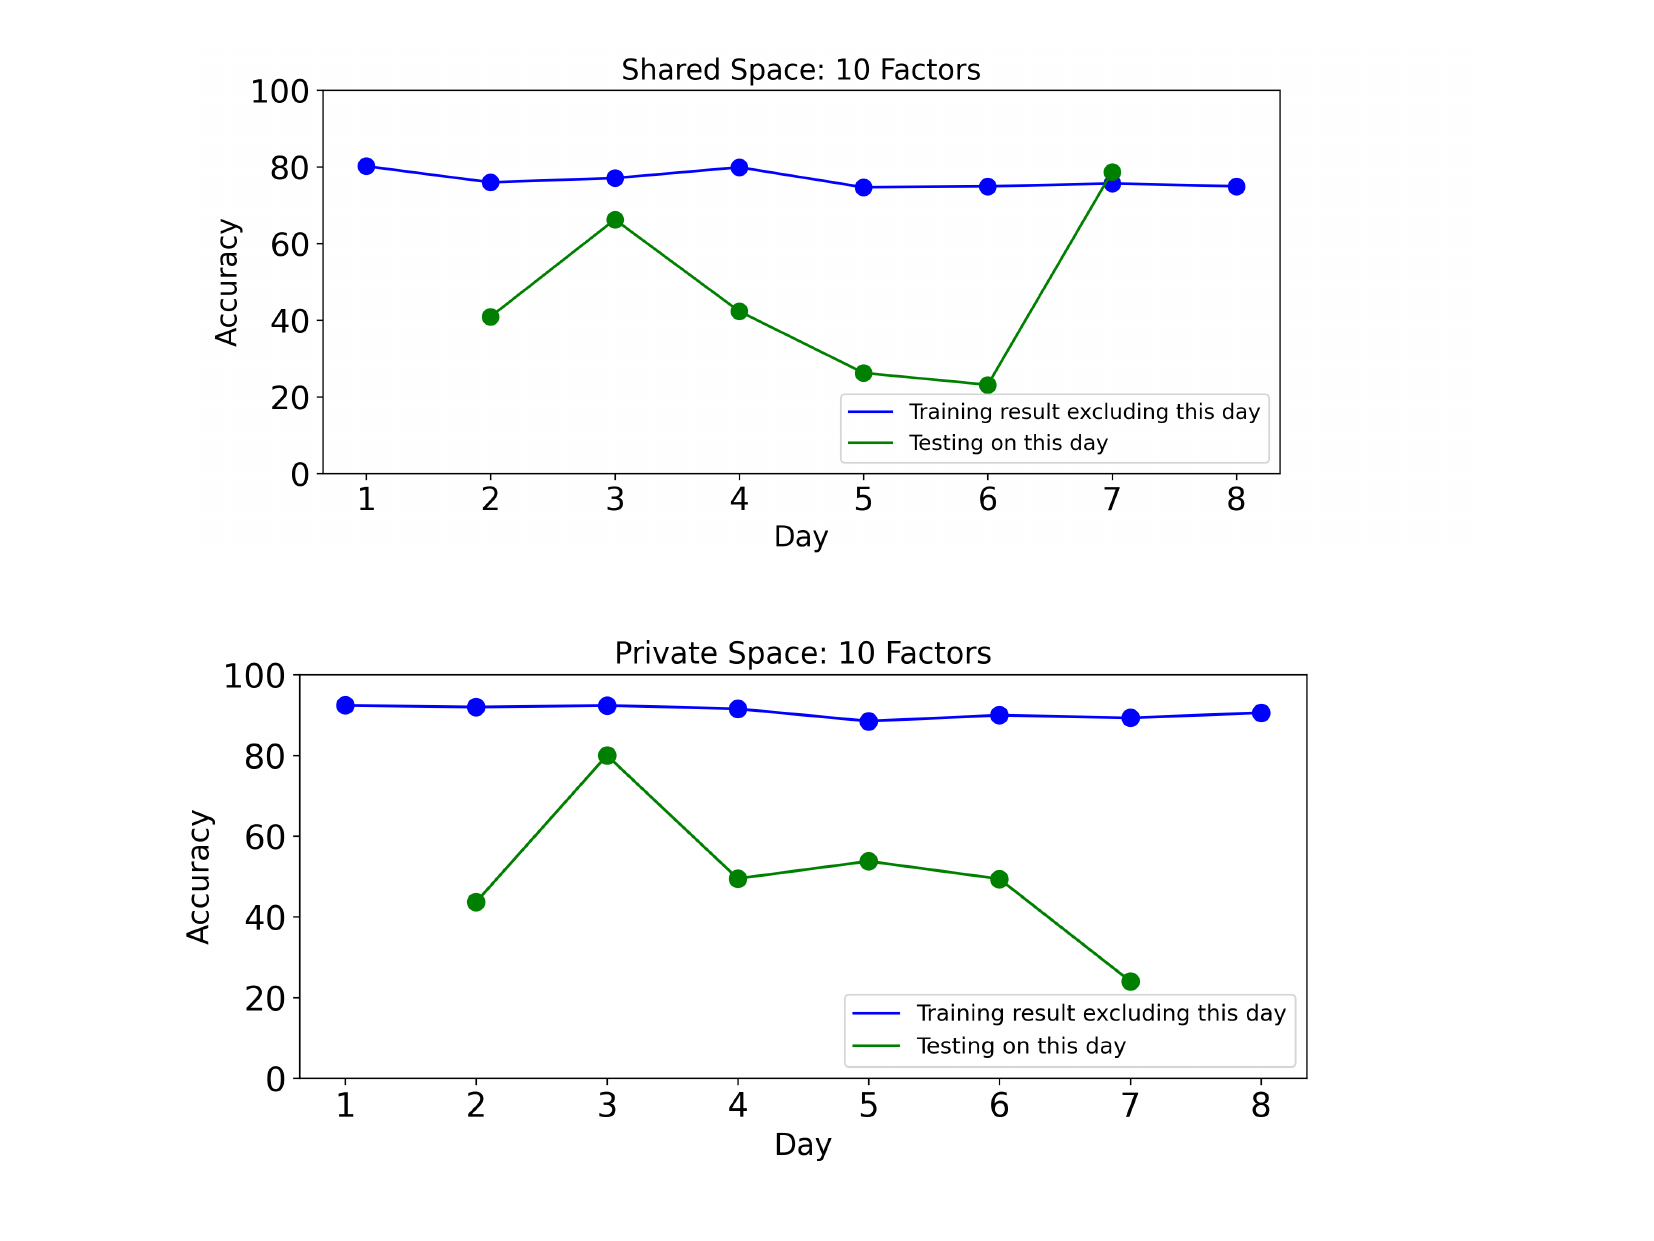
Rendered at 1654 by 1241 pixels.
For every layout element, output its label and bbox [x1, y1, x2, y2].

picture [165, 626, 1508, 1164]
picture [195, 44, 1471, 556]
